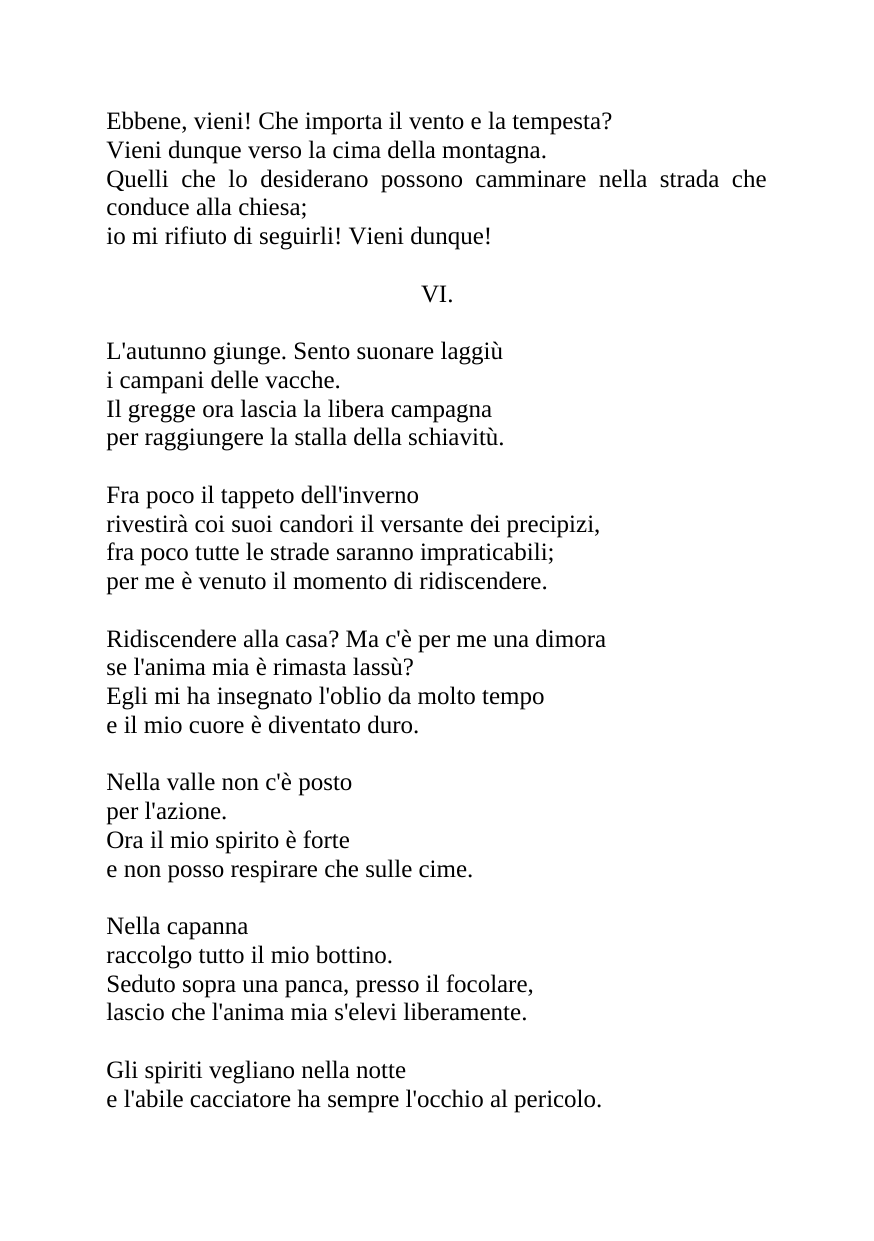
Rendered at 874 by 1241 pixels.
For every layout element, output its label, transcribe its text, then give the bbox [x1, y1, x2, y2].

text e non posso respirare che sulle cime. [106, 854, 768, 882]
text VI. [106, 279, 768, 307]
text e il mio cuore è diventato duro. [106, 710, 768, 739]
text Nella capanna [106, 911, 768, 940]
text per me è venuto il momento di ridiscendere. [106, 566, 768, 595]
text fra poco tutte le strade saranno impraticabili; [106, 537, 768, 566]
text Fra poco il tappeto dell'inverno [106, 480, 768, 509]
text Egli mi ha insegnato l'oblio da molto tempo [106, 681, 768, 710]
text Il gregge ora lascia la libera campagna [106, 394, 768, 422]
text rivestirà coi suoi candori il versante dei precipizi, [106, 509, 768, 537]
text per raggiungere la stalla della schiavitù. [106, 422, 768, 451]
text io mi rifiuto di seguirli! Vieni dunque! [106, 221, 768, 250]
text per l'azione. [106, 796, 768, 825]
text Vieni dunque verso la cima della montagna. [106, 135, 768, 164]
text Quelli che lo desiderano possono camminare nella strada che conduce alla chiesa; [106, 164, 768, 221]
text i campani delle vacche. [106, 365, 768, 394]
text raccolgo tutto il mio bottino. [106, 940, 768, 969]
text se l'anima mia è rimasta lassù? [106, 652, 768, 681]
text Gli spiriti vegliano nella notte [106, 1055, 768, 1084]
text Ora il mio spirito è forte [106, 825, 768, 854]
text L'autunno giunge. Sento suonare laggiù [106, 336, 768, 365]
text lascio che l'anima mia s'elevi liberamente. [106, 997, 768, 1026]
text Ebbene, vieni! Che importa il vento e la tempesta? [106, 106, 768, 135]
text e l'abile cacciatore ha sempre l'occhio al pericolo. [106, 1084, 768, 1112]
text Nella valle non c'è posto [106, 767, 768, 796]
text Seduto sopra una panca, presso il focolare, [106, 969, 768, 997]
text Ridiscendere alla casa? Ma c'è per me una dimora [106, 624, 768, 652]
